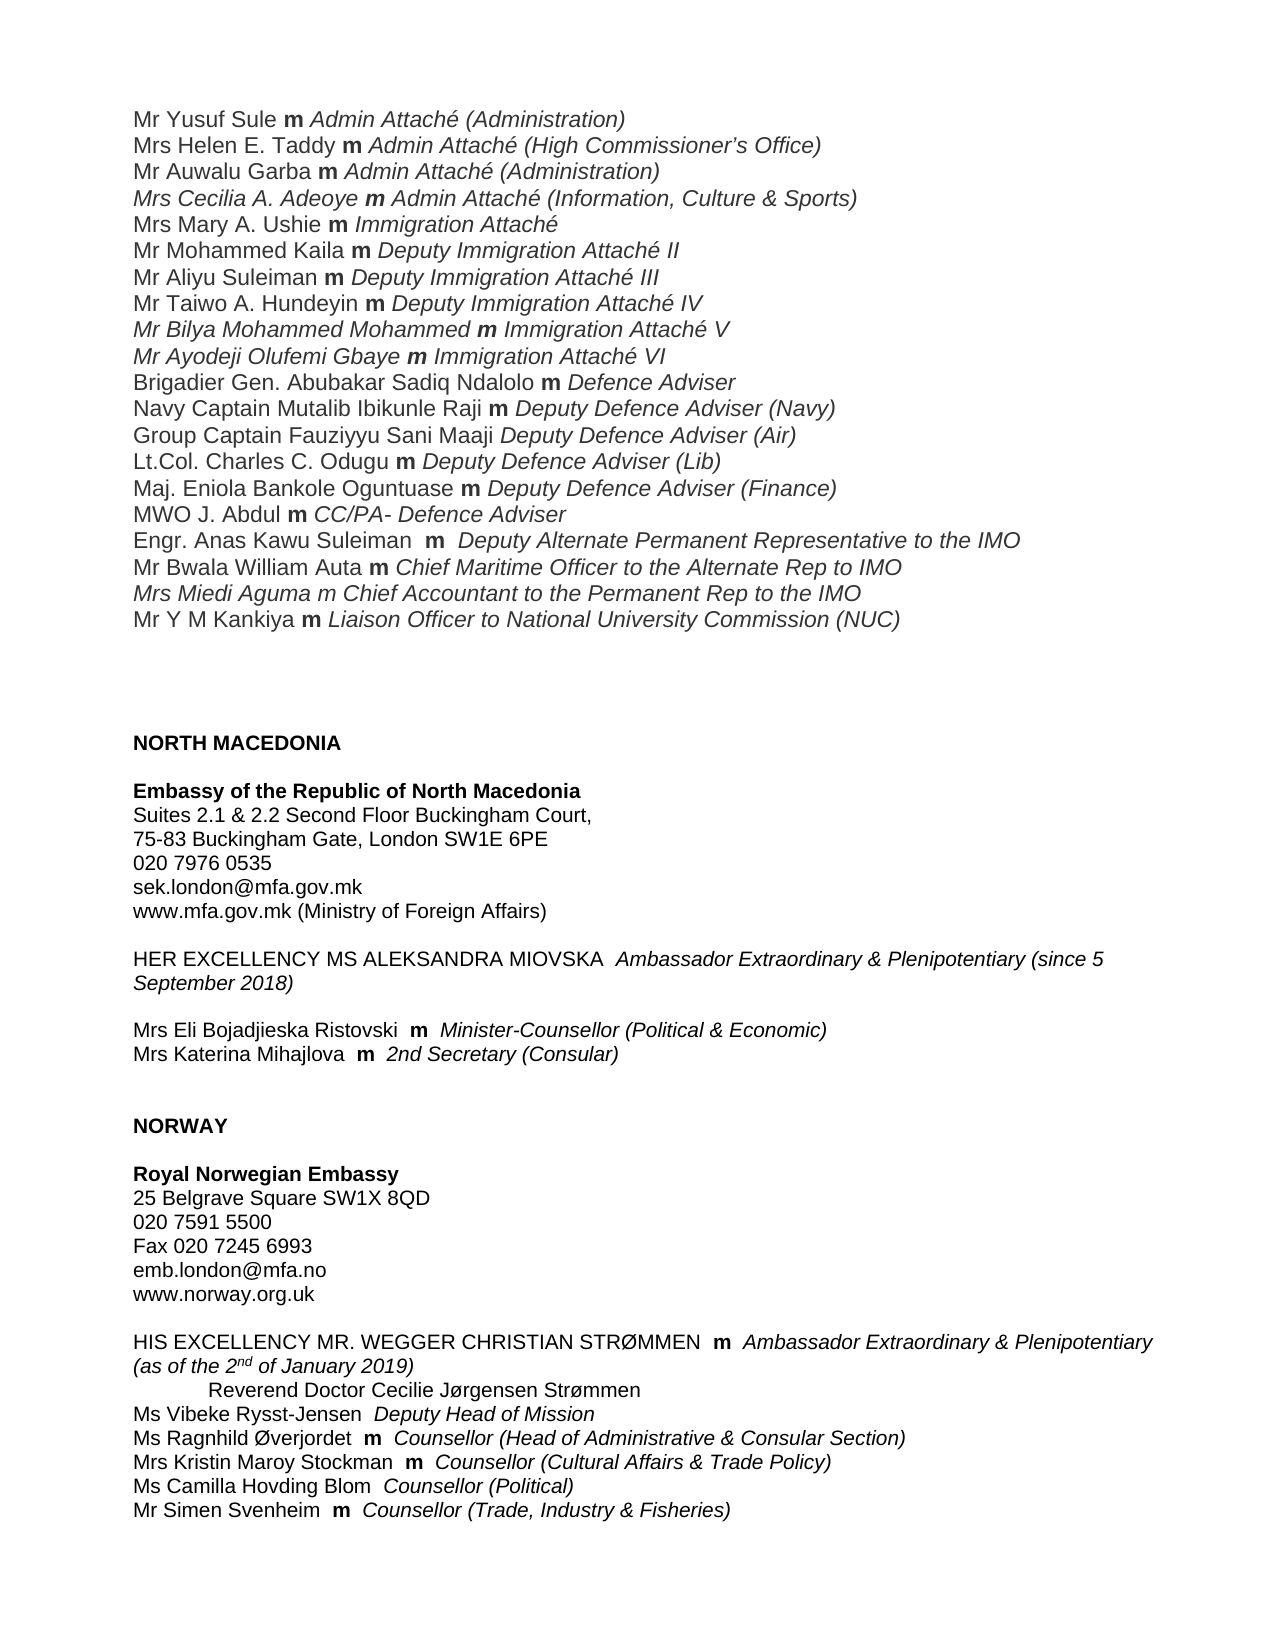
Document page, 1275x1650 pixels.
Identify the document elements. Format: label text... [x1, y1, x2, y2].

text 75-83 Buckingham Gate, London SW1E 6PE [133, 827, 1181, 851]
text Mr Bilya Mohammed Mohammed m Immigration Attaché V [133, 316, 1181, 343]
text Mrs Mary A. Ushie m Immigration Attaché [133, 211, 1181, 237]
text Ms Camilla Hovding Blom Counsellor (Political) [133, 1473, 1181, 1497]
text 25 Belgrave Square SW1X 8QD [133, 1186, 1181, 1210]
text Fax 020 7245 6993 [133, 1234, 1181, 1258]
text Embassy of the Republic of North Macedonia [133, 779, 1181, 803]
text Suites 2.1 & 2.2 Second Floor Buckingham Court, [133, 803, 1181, 827]
text Mr Y M Kankiya m Liaison Officer to National University Commission (NUC) [133, 606, 1181, 633]
text Lt.Col. Charles C. Odugu m Deputy Defence Adviser (Lib) [133, 448, 1181, 474]
text Royal Norwegian Embassy [133, 1162, 1181, 1186]
text Mr Taiwo A. Hundeyin m Deputy Immigration Attaché IV [133, 290, 1181, 316]
text HIS EXCELLENCY MR. WEGGER CHRISTIAN STRØMMEN m Ambassador Extraordinary & Plenipotentiary (as of the 2nd of January 2019) [133, 1330, 1181, 1378]
text 020 7976 0535 [133, 851, 1181, 874]
text sek.london@mfa.gov.mk [133, 874, 1181, 898]
text Mrs Eli Bojadjieska Ristovski m Minister-Counsellor (Political & Economic) [133, 1018, 1181, 1042]
text Mr Simen Svenheim m Counsellor (Trade, Industry & Fisheries) [133, 1497, 1181, 1521]
text Brigadier Gen. Abubakar Sadiq Ndalolo m Defence Adviser [133, 369, 1181, 395]
text MWO J. Abdul m CC/PA- Defence Adviser [133, 501, 1181, 527]
text www.norway.org.uk [133, 1282, 1181, 1306]
text Ms Ragnhild Øverjordet m Counsellor (Head of Administrative & Consular Section) [133, 1426, 1181, 1449]
text Reverend Doctor Cecilie Jørgensen Strømmen [133, 1378, 1181, 1402]
text Mrs Katerina Mihajlova m 2nd Secretary (Consular) [133, 1042, 1181, 1066]
text Engr. Anas Kawu Suleiman m Deputy Alternate Permanent Representative to the IMO [133, 527, 1181, 553]
text Mrs Miedi Aguma m Chief Accountant to the Permanent Rep to the IMO [133, 580, 1181, 606]
text Mr Auwalu Garba m Admin Attaché (Administration) [133, 158, 1181, 184]
text Mr Mohammed Kaila m Deputy Immigration Attaché II [133, 237, 1181, 264]
text Mrs Kristin Maroy Stockman m Counsellor (Cultural Affairs & Trade Policy) [133, 1449, 1181, 1473]
text emb.london@mfa.no [133, 1258, 1181, 1282]
subtitle NORWAY [133, 1114, 1181, 1138]
text Mrs Helen E. Taddy m Admin Attaché (High Commissioner’s Office) [133, 132, 1181, 158]
text 020 7591 5500 [133, 1210, 1181, 1234]
text Mr Yusuf Sule m Admin Attaché (Administration) [133, 106, 1181, 132]
text Mr Bwala William Auta m Chief Maritime Officer to the Alternate Rep to IMO [133, 553, 1181, 580]
text Maj. Eniola Bankole Oguntuase m Deputy Defence Adviser (Finance) [133, 474, 1181, 501]
text NORTH MACEDONIA [133, 731, 1181, 755]
text Mrs Cecilia A. Adeoye m Admin Attaché (Information, Culture & Sports) [133, 184, 1181, 211]
text Mr Aliyu Suleiman m Deputy Immigration Attaché III [133, 264, 1181, 290]
text Ms Vibeke Rysst-Jensen Deputy Head of Mission [133, 1402, 1181, 1426]
text www.mfa.gov.mk (Ministry of Foreign Affairs) [133, 898, 1181, 922]
text Group Captain Fauziyyu Sani Maaji Deputy Defence Adviser (Air) [133, 422, 1181, 448]
text HER EXCELLENCY MS ALEKSANDRA MIOVSKA Ambassador Extraordinary & Plenipotentiary (since 5 September 2018) [133, 946, 1181, 994]
text Mr Ayodeji Olufemi Gbaye m Immigration Attaché VI [133, 343, 1181, 369]
text Navy Captain Mutalib Ibikunle Raji m Deputy Defence Adviser (Navy) [133, 395, 1181, 422]
